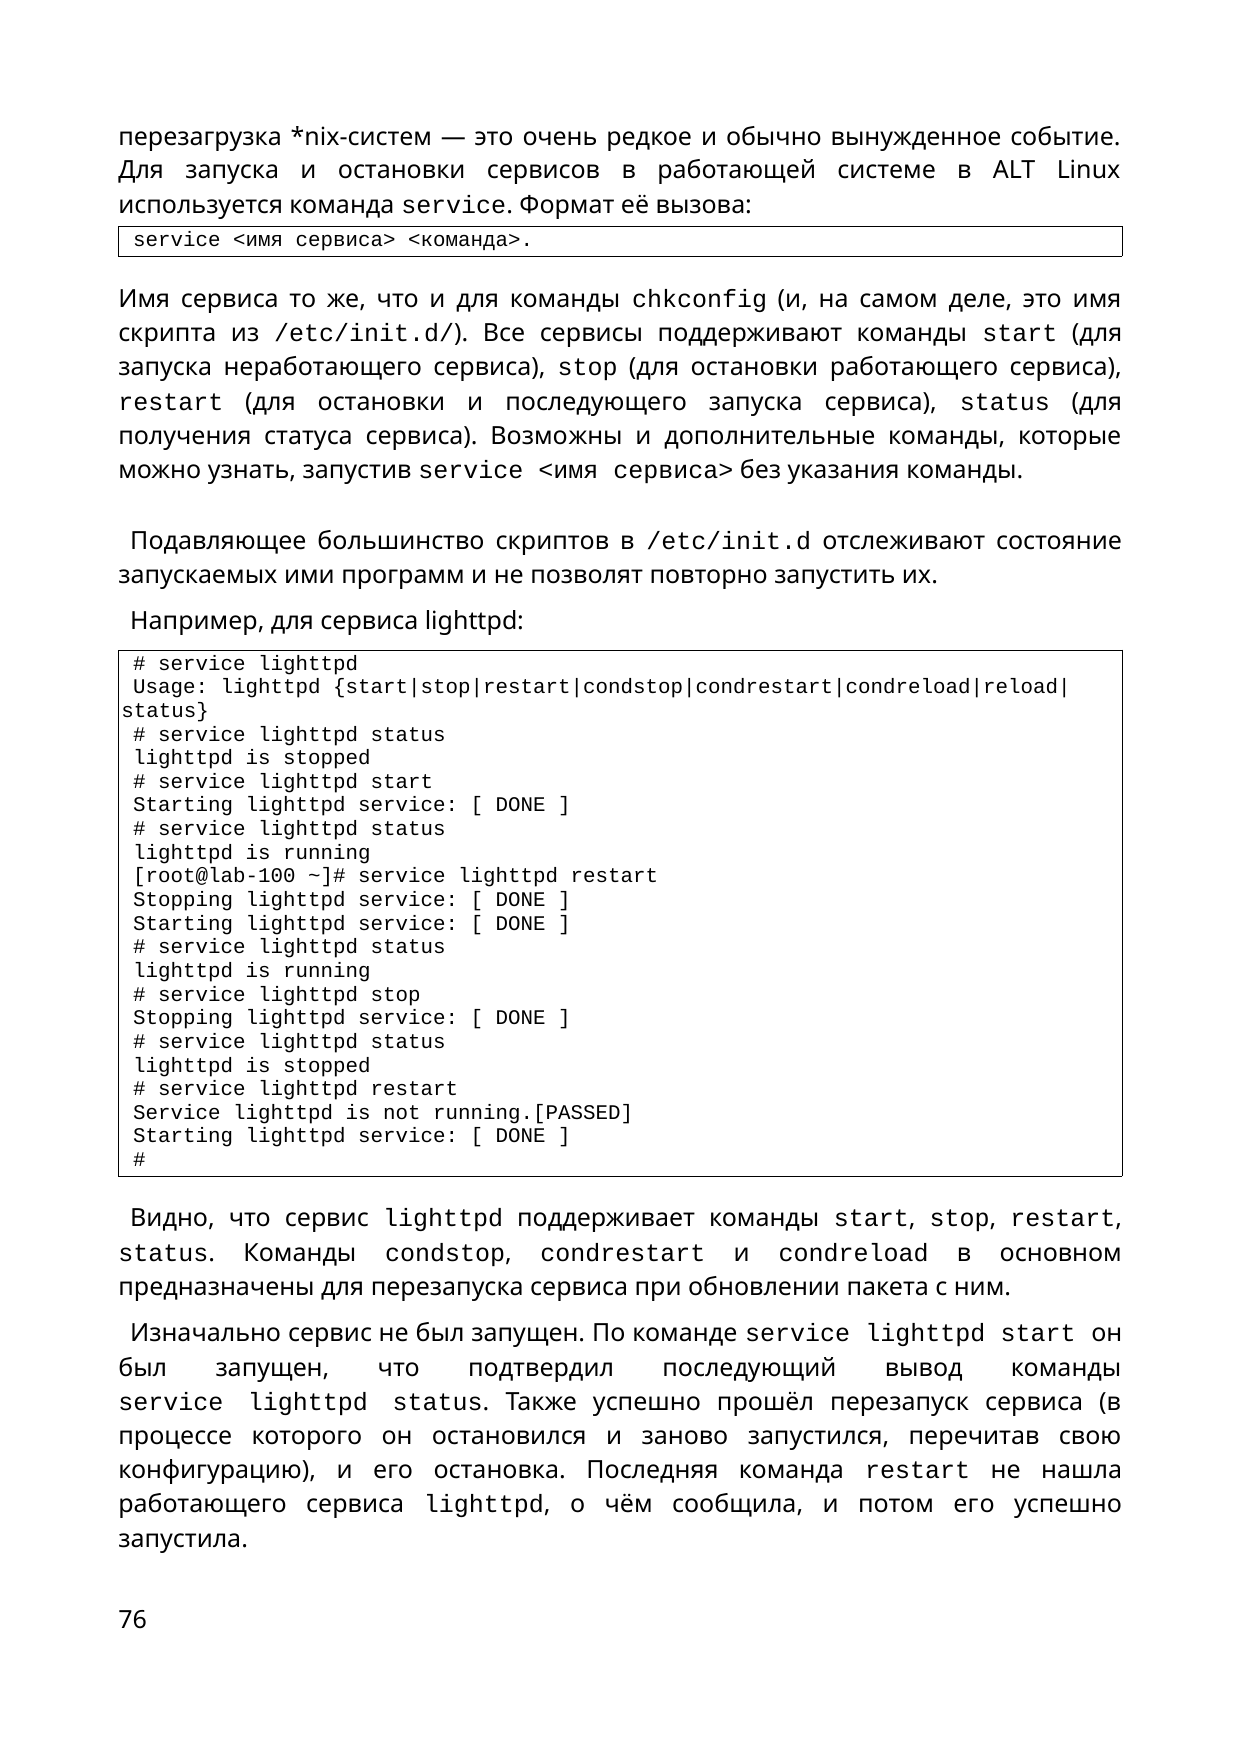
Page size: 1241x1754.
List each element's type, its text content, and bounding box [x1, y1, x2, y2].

text Видно, что сервис lighttpd поддерживает команды start, stop, restart, status. Команды condstop, condrestart и condreload в основном предназначены для перезапуска сервиса при обновлении пакета с ним. [118, 1200, 1122, 1303]
text Usage: lighttpd {start|stop|restart|condstop|condrestart|condreload|reload|status} [119, 673, 1122, 721]
text # [119, 1146, 1122, 1176]
text service <имя сервиса> <команда>. [119, 227, 1122, 256]
text # service lighttpd restart [119, 1075, 1122, 1099]
text Подавляющее большинство скриптов в /etc/init.d отслеживают состояние запускаемых ими программ и не позволят повторно запустить их. [118, 522, 1122, 591]
text # service lighttpd stop [119, 981, 1122, 1004]
text Service lighttpd is not running.[PASSED] [119, 1099, 1122, 1122]
text [root@lab-100 ~]# service lighttpd restart [119, 862, 1122, 886]
text # service lighttpd [119, 651, 1122, 673]
text # service lighttpd status [119, 1028, 1122, 1052]
text # service lighttpd status [119, 815, 1122, 839]
text перезагрузка *nix-систем — это очень редкое и обычно вынужденное событие. Для запуска и остановки сервисов в работающей системе в ALT Linux используется команда service. Формат её вызова: [118, 118, 1122, 221]
text Starting lighttpd service: [ DONE ] [119, 910, 1122, 933]
text Например, для сервиса lighttpd: [118, 603, 1122, 637]
text Имя сервиса то же, что и для команды chkconfig (и, на самом деле, это имя скрипта из /etc/init.d/). Все сервисы поддерживают команды start (для запуска неработающего сервиса), stop (для остановки работающего сервиса), restart (для остановки и последующего запуска сервиса), status (для получения статуса сервиса). Возможны и дополнительные команды, которые можно узнать, запустив service <имя сервиса> без указания команды. [118, 280, 1122, 486]
text Starting lighttpd service: [ DONE ] [119, 791, 1122, 815]
text lighttpd is stopped [119, 1052, 1122, 1075]
text # service lighttpd status [119, 933, 1122, 957]
text # service lighttpd start [119, 768, 1122, 791]
text # service lighttpd status [119, 721, 1122, 744]
text Stopping lighttpd service: [ DONE ] [119, 1004, 1122, 1028]
text lighttpd is running [119, 839, 1122, 862]
text Изначально сервис не был запущен. По команде service lighttpd start он был запущен, что подтвердил последующий вывод команды service lighttpd status. Также успешно прошёл перезапуск сервиса (в процессе которого он остановился и заново запустился, перечитав свою конфигурацию), и его остановка. Последняя команда restart не нашла работающего сервиса lighttpd, о чём сообщила, и потом его успешно запустила. [118, 1315, 1122, 1554]
text Stopping lighttpd service: [ DONE ] [119, 886, 1122, 910]
text lighttpd is stopped [119, 744, 1122, 768]
text Starting lighttpd service: [ DONE ] [119, 1122, 1122, 1146]
text lighttpd is running [119, 957, 1122, 981]
